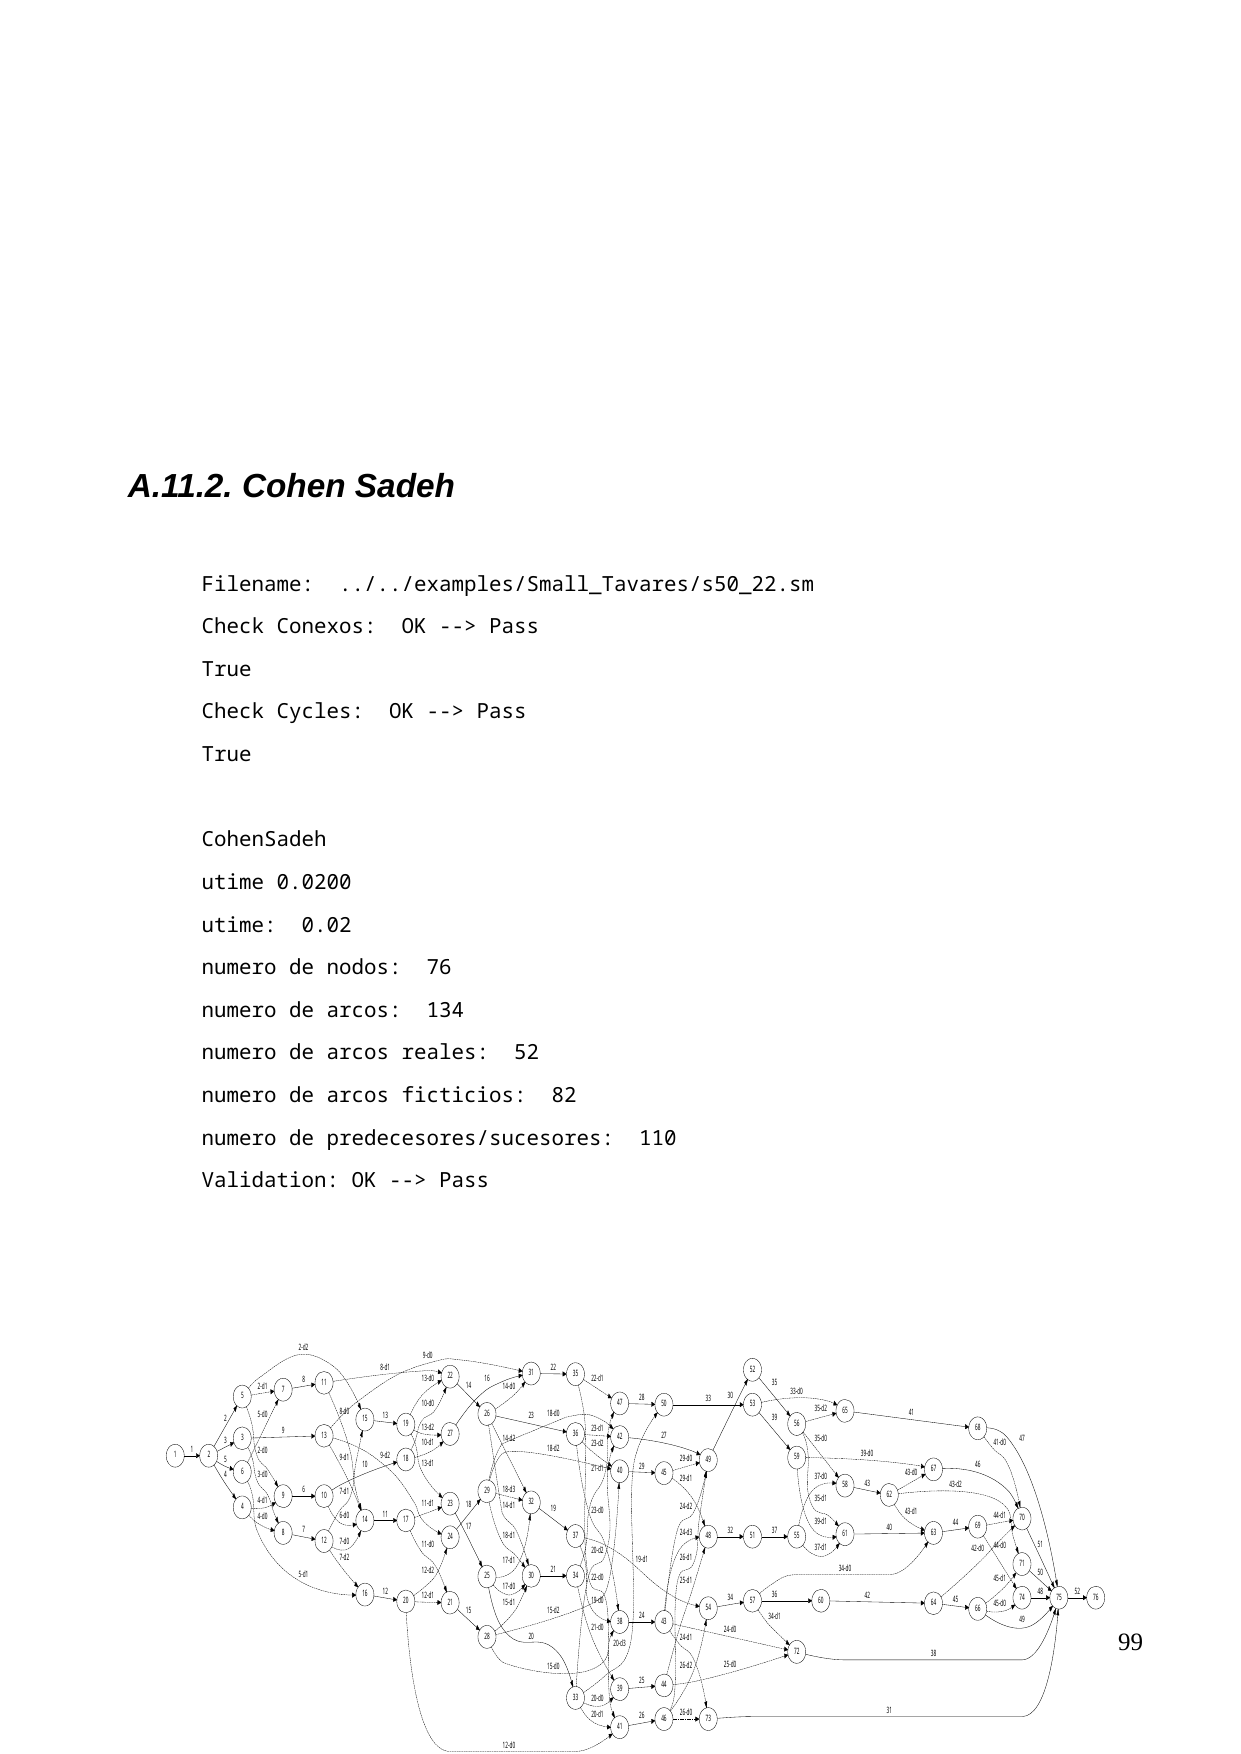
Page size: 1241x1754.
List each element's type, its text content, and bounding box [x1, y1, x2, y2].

text Validation: OK --> Pass [201, 1165, 1143, 1194]
text CohenSadeh [201, 824, 1143, 853]
text utime: 0.02 [201, 910, 1143, 938]
text True [201, 739, 1143, 768]
text numero de arcos ficticios: 82 [201, 1080, 1143, 1108]
text numero de arcos: 134 [201, 995, 1143, 1023]
text numero de nodos: 76 [201, 952, 1143, 981]
text numero de predecesores/sucesores: 110 [201, 1123, 1143, 1151]
text Check Conexos: OK --> Pass [201, 611, 1143, 640]
text Filename: ../../examples/Small_Tavares/s50_22.sm [201, 569, 1143, 597]
text Check Cycles: OK --> Pass [201, 697, 1143, 725]
subtitle Cohen Sadeh [128, 466, 1143, 504]
text utime 0.0200 [201, 867, 1143, 896]
text True [201, 654, 1143, 682]
text numero de arcos reales: 52 [201, 1037, 1143, 1066]
